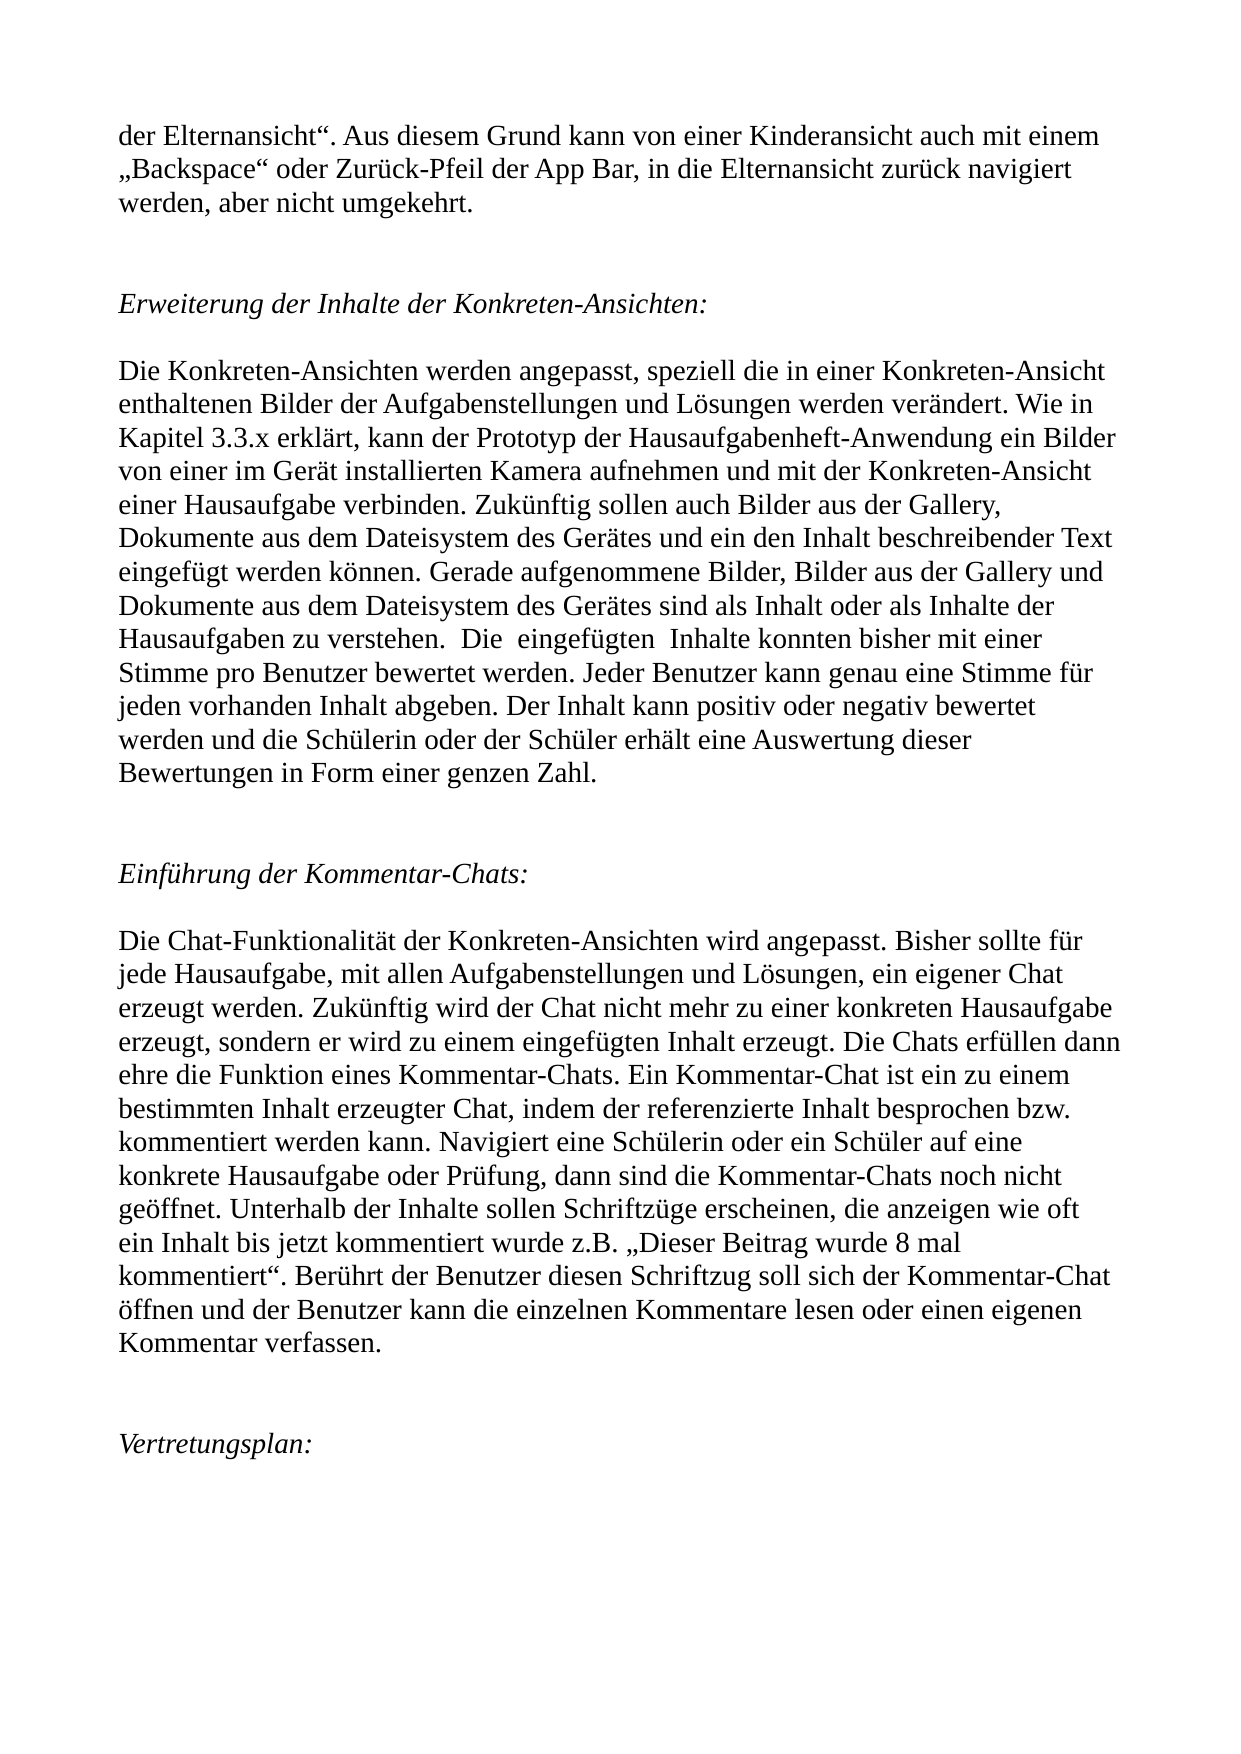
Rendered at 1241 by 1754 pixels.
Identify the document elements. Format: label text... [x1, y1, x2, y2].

text der Elternansicht“. Aus diesem Grund kann von einer Kinderansicht auch mit einem „Backspace“ oder Zurück-Pfeil der App Bar, in die Elternansicht zurück navigiert werden, aber nicht umgekehrt. [118, 118, 1122, 219]
text Die Konkreten-Ansichten werden angepasst, speziell die in einer Konkreten-Ansicht enthaltenen Bilder der Aufgabenstellungen und Lösungen werden verändert. Wie in Kapitel 3.3.x erklärt, kann der Prototyp der Hausaufgabenheft-Anwendung ein Bilder von einer im Gerät installierten Kamera aufnehmen und mit der Konkreten-Ansicht einer Hausaufgabe verbinden. Zukünftig sollen auch Bilder aus der Gallery, Dokumente aus dem Dateisystem des Gerätes und ein den Inhalt beschreibender Text eingefügt werden können. Gerade aufgenommene Bilder, Bilder aus der Gallery und Dokumente aus dem Dateisystem des Gerätes sind als Inhalt oder als Inhalte der Hausaufgaben zu verstehen. Die eingefügten Inhalte konnten bisher mit einer Stimme pro Benutzer bewertet werden. Jeder Benutzer kann genau eine Stimme für jeden vorhanden Inhalt abgeben. Der Inhalt kann positiv oder negativ bewertet werden und die Schülerin oder der Schüler erhält eine Auswertung dieser Bewertungen in Form einer genzen Zahl. [118, 353, 1122, 789]
text Einführung der Kommentar-Chats: [118, 856, 1122, 889]
text Vertretungsplan: [118, 1426, 1122, 1460]
text Erweiterung der Inhalte der Konkreten-Ansichten: [118, 286, 1122, 319]
text Die Chat-Funktionalität der Konkreten-Ansichten wird angepasst. Bisher sollte für jede Hausaufgabe, mit allen Aufgabenstellungen und Lösungen, ein eigener Chat erzeugt werden. Zukünftig wird der Chat nicht mehr zu einer konkreten Hausaufgabe erzeugt, sondern er wird zu einem eingefügten Inhalt erzeugt. Die Chats erfüllen dann ehre die Funktion eines Kommentar-Chats. Ein Kommentar-Chat ist ein zu einem bestimmten Inhalt erzeugter Chat, indem der referenzierte Inhalt besprochen bzw. kommentiert werden kann. Navigiert eine Schülerin oder ein Schüler auf eine konkrete Hausaufgabe oder Prüfung, dann sind die Kommentar-Chats noch nicht geöffnet. Unterhalb der Inhalte sollen Schriftzüge erscheinen, die anzeigen wie oft ein Inhalt bis jetzt kommentiert wurde z.B. „Dieser Beitrag wurde 8 mal kommentiert“. Berührt der Benutzer diesen Schriftzug soll sich der Kommentar-Chat öffnen und der Benutzer kann die einzelnen Kommentare lesen oder einen eigenen Kommentar verfassen. [118, 923, 1122, 1359]
